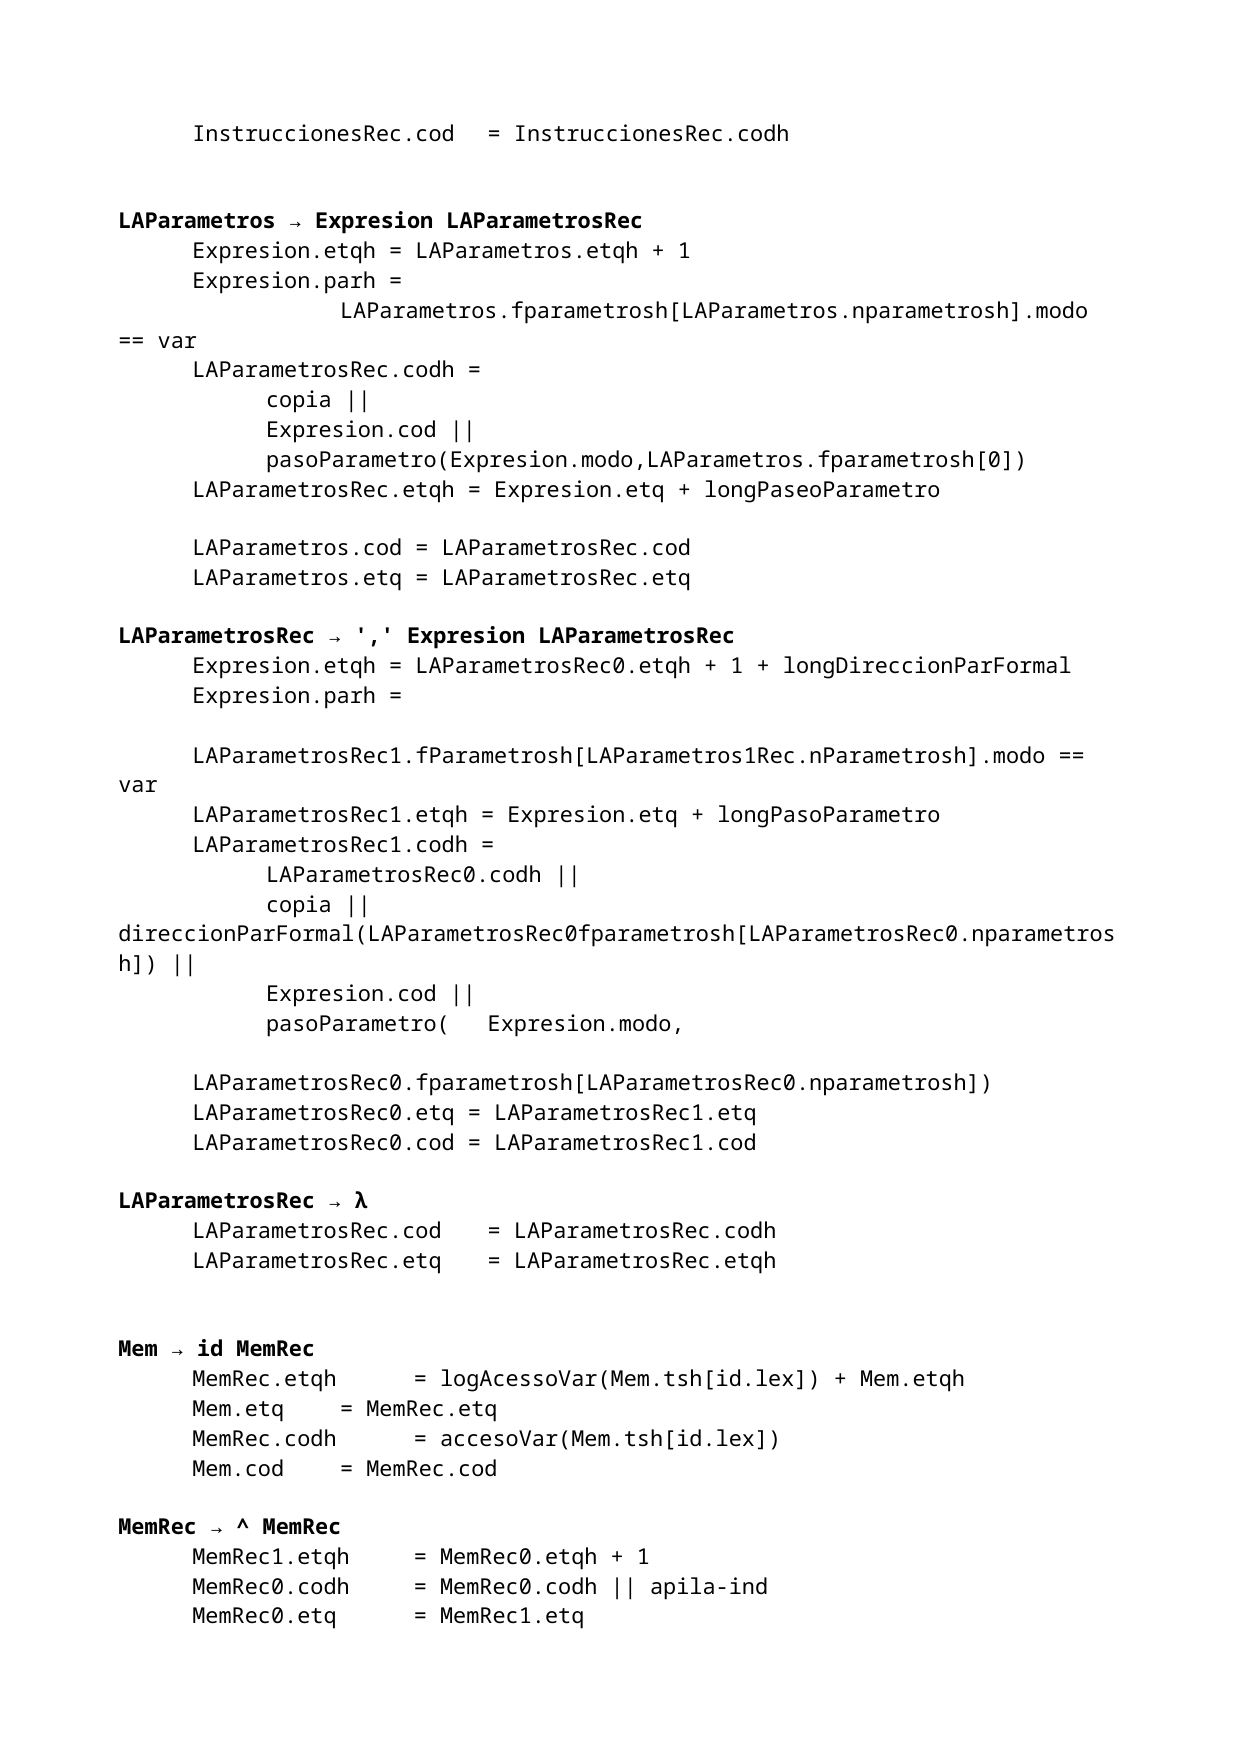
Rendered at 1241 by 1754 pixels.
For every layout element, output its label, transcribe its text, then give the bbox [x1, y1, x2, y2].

text Expresion.cod || [118, 978, 1122, 1008]
text MemRec → ^ MemRec [118, 1511, 1122, 1541]
text LAParametros → Expresion LAParametrosRec [118, 205, 1122, 235]
text LAParametrosRec1.codh = [118, 829, 1122, 859]
text direccionParFormal(LAParametrosRec0fparametrosh[LAParametrosRec0.nparametrosh]) || [118, 918, 1122, 978]
text MemRec0.etq = MemRec1.etq [118, 1600, 1122, 1630]
text LAParametrosRec → λ [118, 1185, 1122, 1215]
text LAParametrosRec → ',' Expresion LAParametrosRec [118, 620, 1122, 650]
text MemRec.etqh = logAcessoVar(Mem.tsh[id.lex]) + Mem.etqh [118, 1363, 1122, 1393]
text LAParametrosRec0.codh || [118, 859, 1122, 888]
text Expresion.cod || [118, 414, 1122, 444]
text LAParametrosRec.etq = LAParametrosRec.etqh [118, 1245, 1122, 1275]
text MemRec1.etqh = MemRec0.etqh + 1 [118, 1541, 1122, 1571]
text LAParametrosRec.codh = [118, 354, 1122, 384]
text LAParametrosRec.etqh = Expresion.etq + longPaseoParametro [118, 473, 1122, 503]
text Mem.cod = MemRec.cod [118, 1452, 1122, 1482]
text Mem.etq = MemRec.etq [118, 1393, 1122, 1423]
text MemRec.codh = accesoVar(Mem.tsh[id.lex]) [118, 1423, 1122, 1452]
text Expresion.etqh = LAParametros.etqh + 1 [118, 235, 1122, 265]
text copia || [118, 888, 1122, 918]
text Expresion.etqh = LAParametrosRec0.etqh + 1 + longDireccionParFormal [118, 650, 1122, 680]
text LAParametros.cod = LAParametrosRec.cod [118, 532, 1122, 562]
text Expresion.parh = LAParametrosRec1.fParametrosh[LAParametros1Rec.nParametrosh].modo == var [118, 680, 1122, 799]
text LAParametrosRec1.etqh = Expresion.etq + longPasoParametro [118, 799, 1122, 829]
text Expresion.parh = LAParametros.fparametrosh[LAParametros.nparametrosh].modo == var [118, 265, 1122, 354]
text LAParametros.etq = LAParametrosRec.etq [118, 562, 1122, 592]
text pasoParametro( Expresion.modo, LAParametrosRec0.fparametrosh[LAParametrosRec0.nparametrosh]) [118, 1008, 1122, 1097]
text MemRec0.codh = MemRec0.codh || apila-ind [118, 1571, 1122, 1600]
text InstruccionesRec.cod = InstruccionesRec.codh [118, 118, 1122, 148]
text Mem → id MemRec [118, 1333, 1122, 1363]
text copia || [118, 384, 1122, 414]
text LAParametrosRec0.cod = LAParametrosRec1.cod [118, 1127, 1122, 1157]
text LAParametrosRec.cod = LAParametrosRec.codh [118, 1215, 1122, 1245]
text pasoParametro(Expresion.modo,LAParametros.fparametrosh[0]) [118, 444, 1122, 473]
text LAParametrosRec0.etq = LAParametrosRec1.etq [118, 1097, 1122, 1127]
